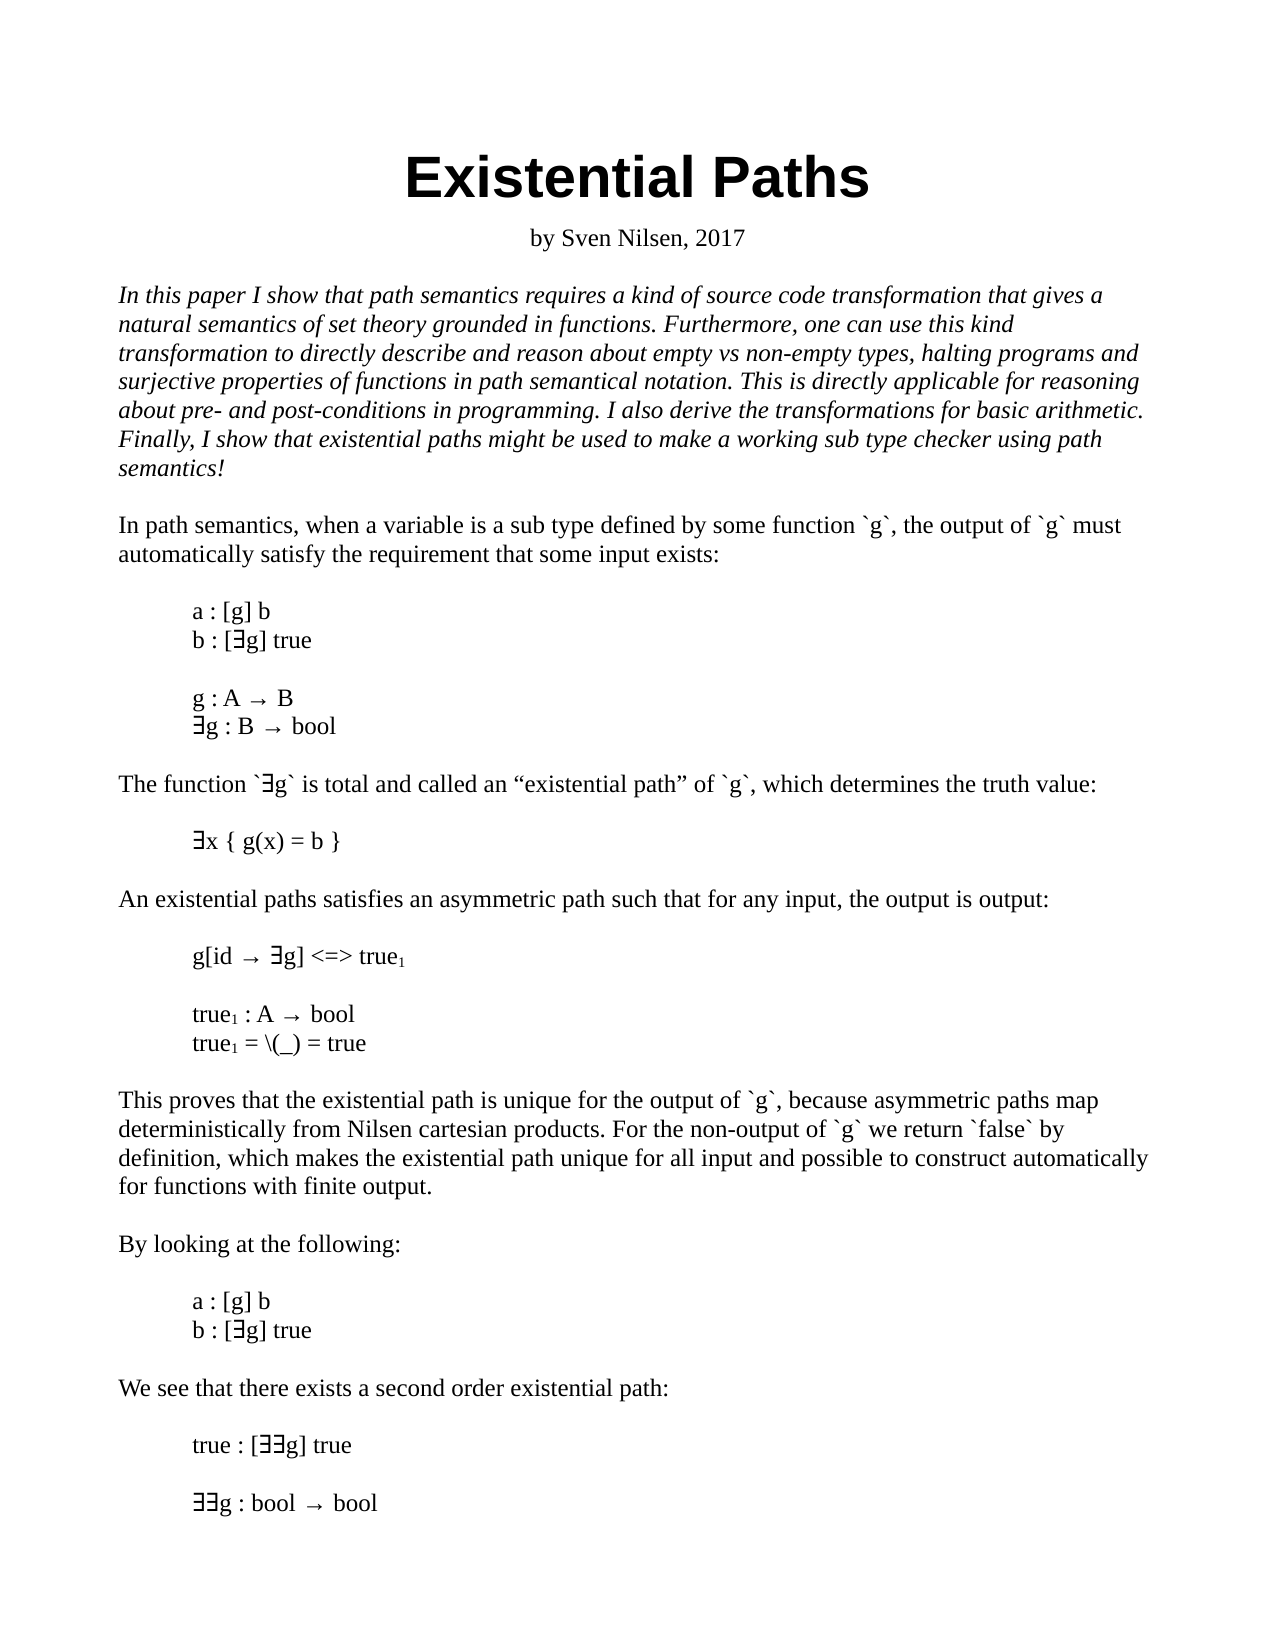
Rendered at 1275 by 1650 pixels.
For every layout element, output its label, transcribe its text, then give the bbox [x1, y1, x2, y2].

text b : [∃g] true [118, 625, 1157, 654]
text We see that there exists a second order existential path: [118, 1373, 1157, 1401]
text ∃∃g : bool → bool [118, 1488, 1157, 1516]
text ∃g : B → bool [118, 711, 1157, 740]
title Existential Paths [118, 143, 1157, 210]
text by Sven Nilsen, 2017 [118, 223, 1157, 251]
text In path semantics, when a variable is a sub type defined by some function `g`, the output of `g` must automatically satisfy the requirement that some input exists: [118, 510, 1157, 568]
text The function `∃g` is total and called an “existential path” of `g`, which determines the truth value: [118, 769, 1157, 798]
text b : [∃g] true [118, 1315, 1157, 1344]
text By looking at the following: [118, 1229, 1157, 1258]
text true1 = \(_) = true [118, 1028, 1157, 1056]
text ∃x { g(x) = b } [118, 826, 1157, 855]
text a : [g] b [118, 1286, 1157, 1315]
text This proves that the existential path is unique for the output of `g`, because asymmetric paths map deterministically from Nilsen cartesian products. For the non-output of `g` we return `false` by definition, which makes the existential path unique for all input and possible to construct automatically for functions with finite output. [118, 1085, 1157, 1200]
text true : [∃∃g] true [118, 1430, 1157, 1459]
text g : A → B [118, 683, 1157, 711]
text g[id → ∃g] <=> true1 [118, 941, 1157, 970]
text In this paper I show that path semantics requires a kind of source code transformation that gives a natural semantics of set theory grounded in functions. Furthermore, one can use this kind transformation to directly describe and reason about empty vs non-empty types, halting programs and surjective properties of functions in path semantical notation. This is directly applicable for reasoning about pre- and post-conditions in programming. I also derive the transformations for basic arithmetic. Finally, I show that existential paths might be used to make a working sub type checker using path semantics! [118, 280, 1157, 481]
text An existential paths satisfies an asymmetric path such that for any input, the output is output: [118, 884, 1157, 913]
text true1 : A → bool [118, 999, 1157, 1028]
text a : [g] b [118, 596, 1157, 625]
